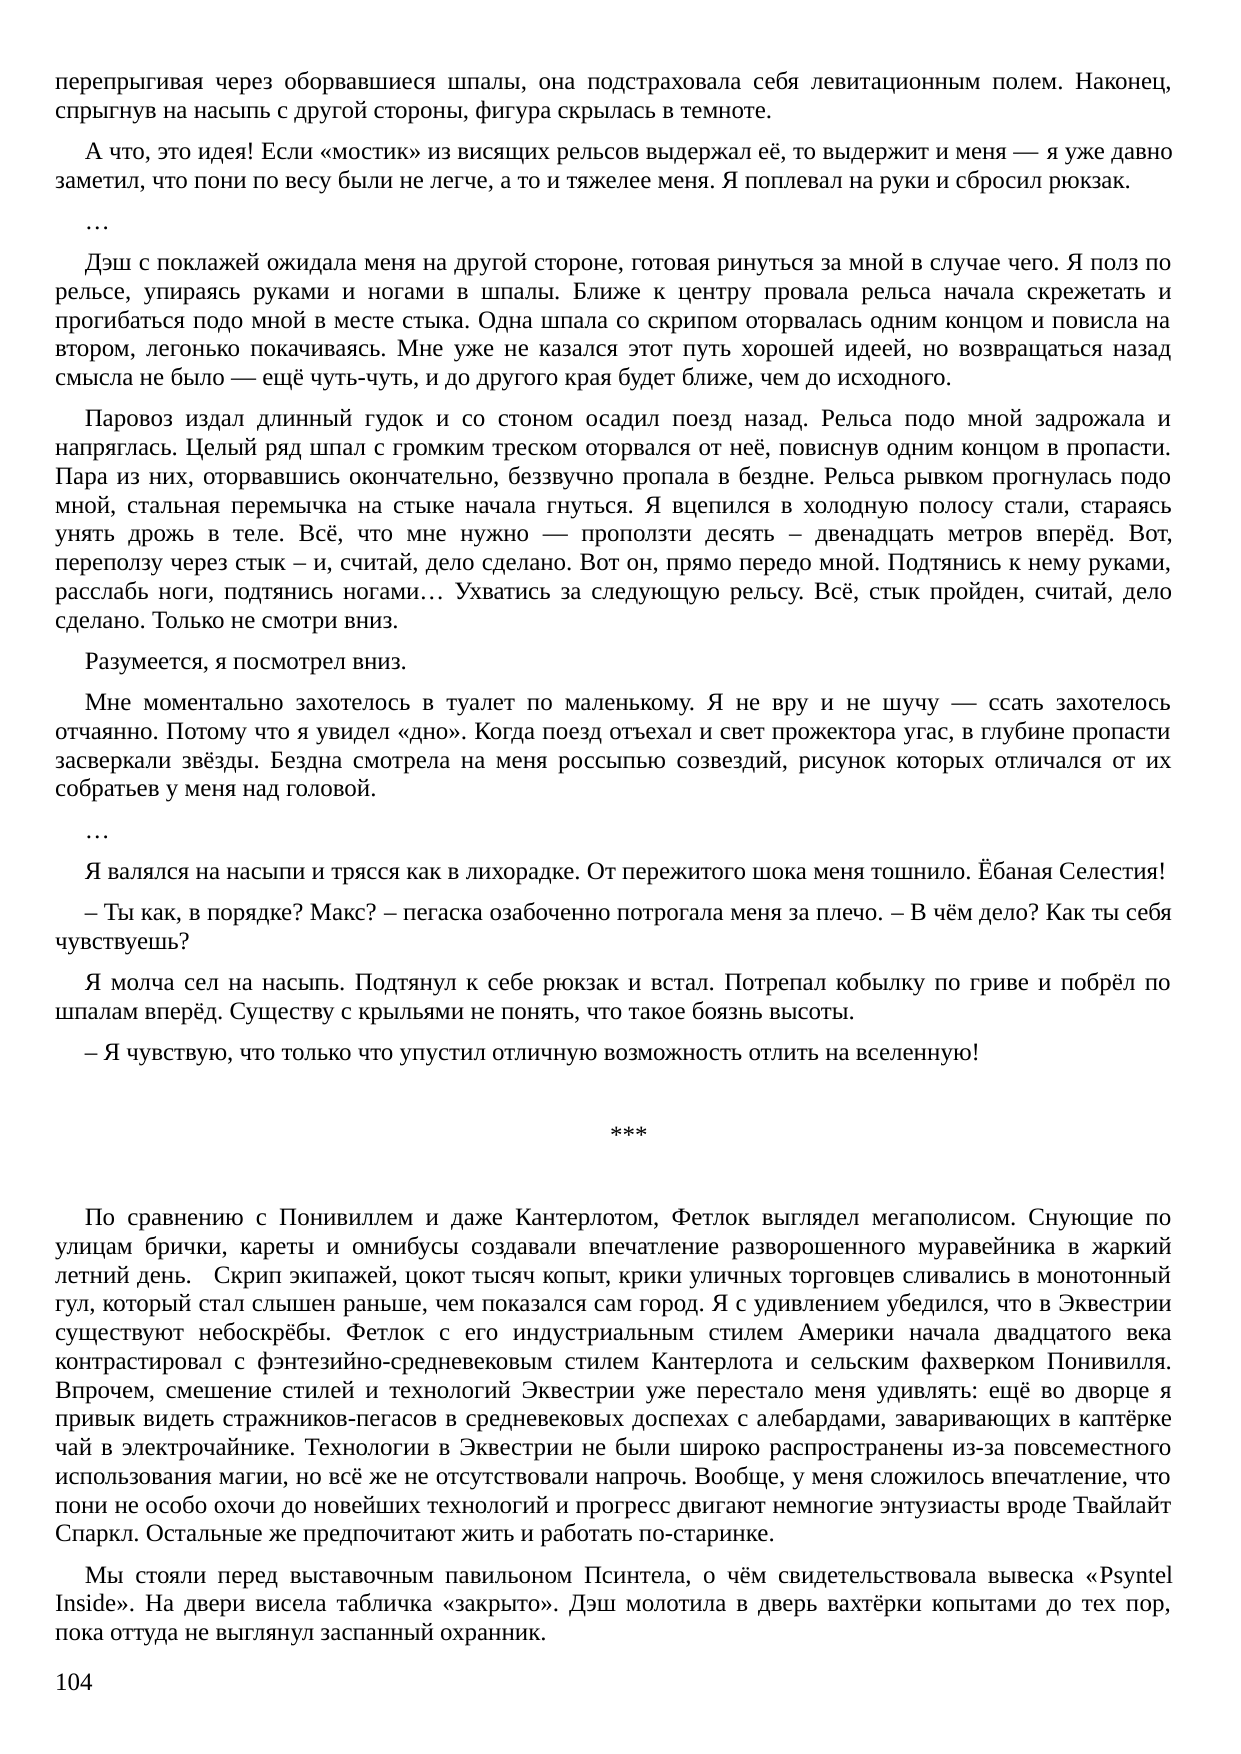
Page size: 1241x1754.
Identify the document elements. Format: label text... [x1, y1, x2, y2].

text Паровоз издал длинный гудок и со стоном осадил поезд назад. Рельса подо мной задрожала и напряглась. Целый ряд шпал с громким треском оторвался от неё, повиснув одним концом в пропасти. Пара из них, оторвавшись окончательно, беззвучно пропала в бездне. Рельса рывком прогнулась подо мной, стальная перемычка на стыке начала гнуться. Я вцепился в холодную полосу стали, стараясь унять дрожь в теле. Всё, что мне нужно — проползти десять – двенадцать метров вперёд. Вот, переползу через стык – и, считай, дело сделано. Вот он, прямо передо мной. Подтянись к нему руками, расслабь ноги, подтянись ногами… Ухватись за следующую рельсу. Всё, стык пройден, считай, дело сделано. Только не смотри вниз. [55, 403, 1173, 633]
text – Ты как, в порядке? Макс? – пегаска озабоченно потрогала меня за плечо. – В чём дело? Как ты себя чувствуешь? [55, 897, 1173, 955]
text А что, это идея! Если «мостик» из висящих рельсов выдержал её, то выдержит и меня — я уже давно заметил, что пони по весу были не легче, а то и тяжелее меня. Я поплевал на руки и сбросил рюкзак. [55, 136, 1173, 193]
text – Я чувствую, что только что упустил отличную возможность отлить на вселенную! [55, 1037, 1173, 1066]
text *** [55, 1120, 1173, 1148]
text … [55, 206, 1173, 235]
text Мы стояли перед выставочным павильоном Псинтела, о чём свидетельствовала вывеска «Psyntel Inside». На двери висела табличка «закрыто». Дэш молотила в дверь вахтёрки копытами до тех пор, пока оттуда не выглянул заспанный охранник. [55, 1560, 1173, 1646]
text … [55, 815, 1173, 843]
text Я валялся на насыпи и трясся как в лихорадке. От пережитого шока меня тошнило. Ёбаная Селестия! [55, 856, 1173, 885]
text перепрыгивая через оборвавшиеся шпалы, она подстраховала себя левитационным полем. Наконец, спрыгнув на насыпь с другой стороны, фигура скрылась в темноте. [55, 66, 1173, 123]
text Дэш с поклажей ожидала меня на другой стороне, готовая ринуться за мной в случае чего. Я полз по рельсе, упираясь руками и ногами в шпалы. Ближе к центру провала рельса начала скрежетать и прогибаться подо мной в месте стыка. Одна шпала со скрипом оторвалась одним концом и повисла на втором, легонько покачиваясь. Мне уже не казался этот путь хорошей идеей, но возвращаться назад смысла не было — ещё чуть-чуть, и до другого края будет ближе, чем до исходного. [55, 247, 1173, 391]
text По сравнению с Понивиллем и даже Кантерлотом, Фетлок выглядел мегаполисом. Снующие по улицам брички, кареты и омнибусы создавали впечатление разворошенного муравейника в жаркий летний день. Скрип экипажей, цокот тысяч копыт, крики уличных торговцев сливались в монотонный гул, который стал слышен раньше, чем показался сам город. Я с удивлением убедился, что в Эквестрии существуют небоскрёбы. Фетлок с его индустриальным стилем Америки начала двадцатого века контрастировал с фэнтезийно-средневековым стилем Кантерлота и сельским фахверком Понивилля. Впрочем, смешение стилей и технологий Эквестрии уже перестало меня удивлять: ещё во дворце я привык видеть стражников-пегасов в средневековых доспехах с алебардами, заваривающих в каптёрке чай в электрочайнике. Технологии в Эквестрии не были широко распространены из-за повсеместного использования магии, но всё же не отсутствовали напрочь. Вообще, у меня сложилось впечатление, что пони не особо охочи до новейших технологий и прогресс двигают немногие энтузиасты вроде Твайлайт Спаркл. Остальные же предпочитают жить и работать по-старинке. [55, 1202, 1173, 1547]
text Я молча сел на насыпь. Подтянул к себе рюкзак и встал. Потрепал кобылку по гриве и побрёл по шпалам вперёд. Существу с крыльями не понять, что такое боязнь высоты. [55, 967, 1173, 1025]
text Мне моментально захотелось в туалет по маленькому. Я не вру и не шучу — ссать захотелось отчаянно. Потому что я увидел «дно». Когда поезд отъехал и свет прожектора угас, в глубине пропасти засверкали звёзды. Бездна смотрела на меня россыпью созвездий, рисунок которых отличался от их собратьев у меня над головой. [55, 687, 1173, 802]
text Разумеется, я посмотрел вниз. [55, 646, 1173, 675]
